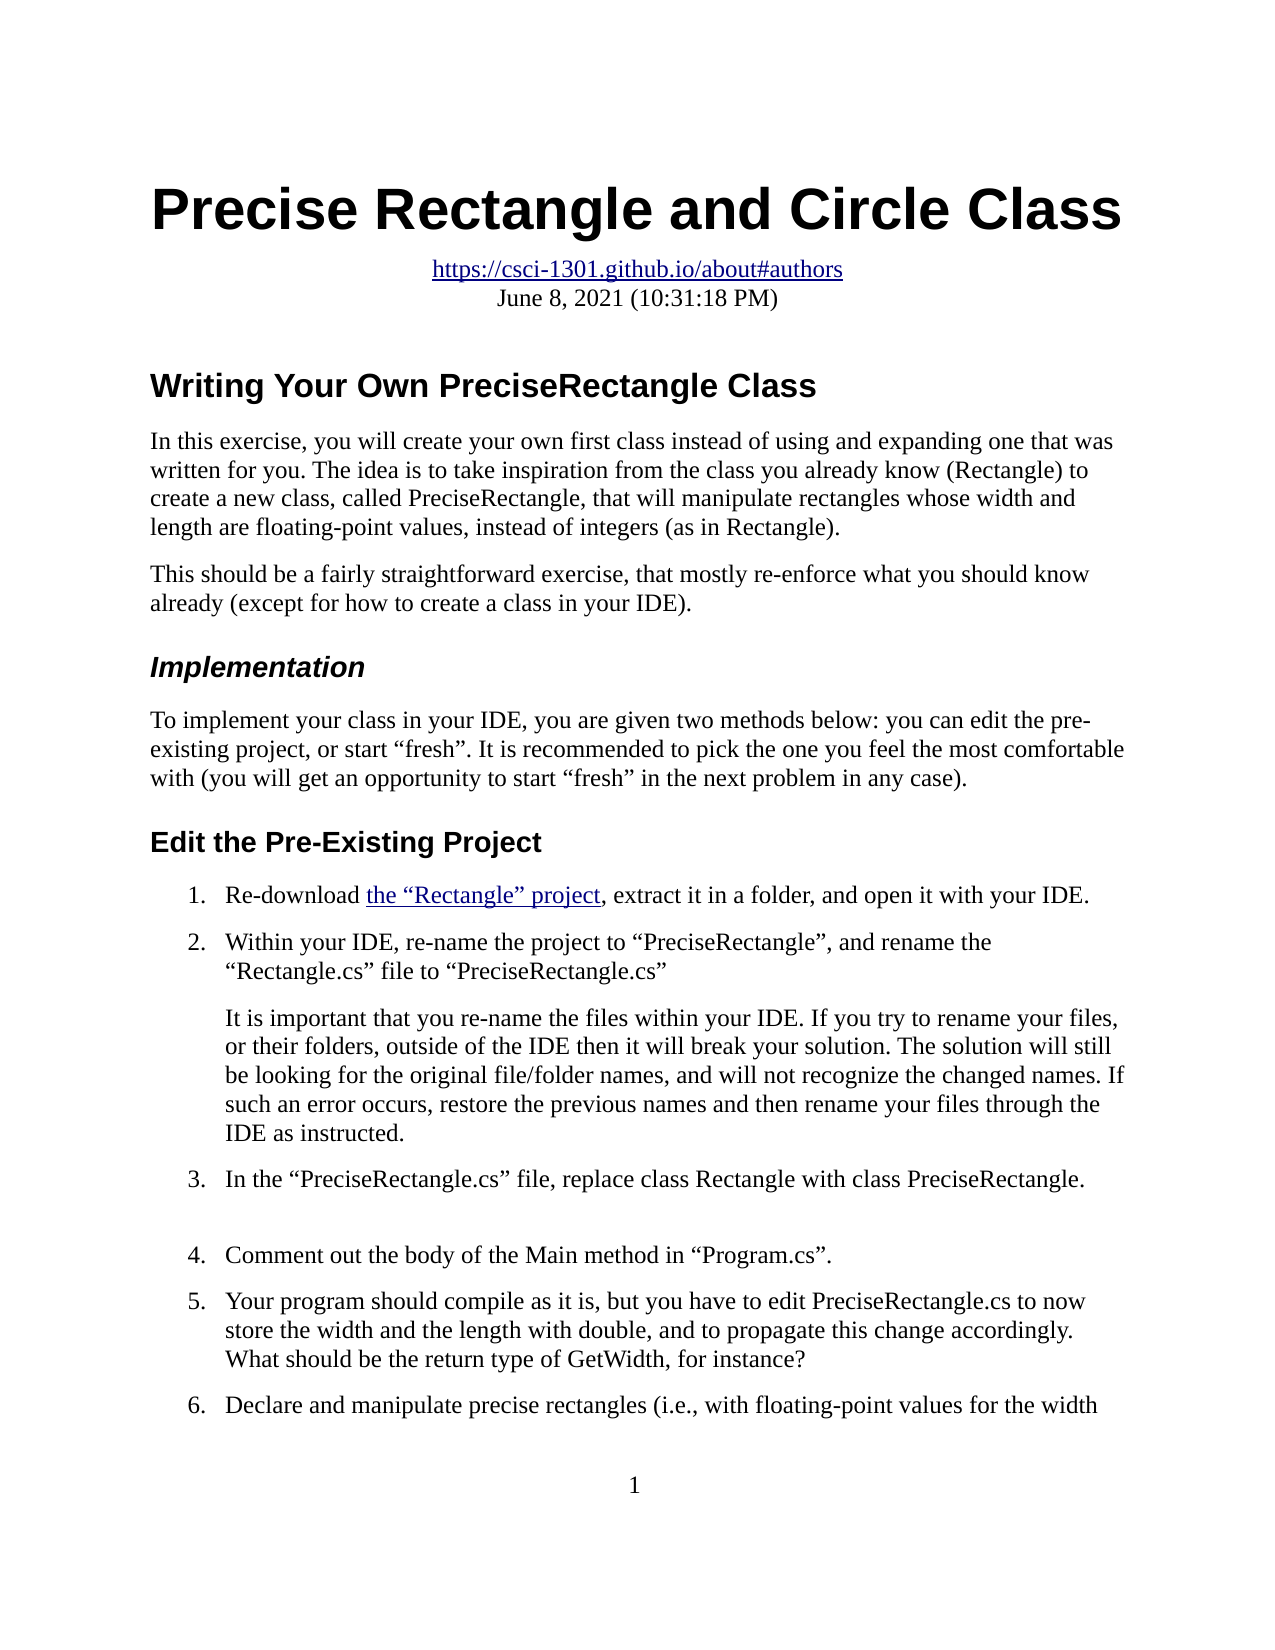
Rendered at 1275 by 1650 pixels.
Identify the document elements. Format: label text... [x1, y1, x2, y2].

text https://csci-1301.github.io/about#authors [150, 254, 1125, 283]
list In the “PreciseRectangle.cs” file, replace class Rectangle with class PreciseRectangle. [187, 1164, 1125, 1222]
subtitle Edit the Pre-Existing Project [150, 826, 1125, 859]
subtitle Implementation [150, 650, 1125, 684]
text This should be a fairly straightforward exercise, that mostly re-enforce what you should know already (except for how to create a class in your IDE). [150, 559, 1125, 616]
list It is important that you re-name the files within your IDE. If you try to rename your files, or their folders, outside of the IDE then it will break your solution. The solution will still be looking for the original file/folder names, and will not recognize the changed names. If such an error occurs, restore the previous names and then rename your files through the IDE as instructed. [187, 1003, 1125, 1146]
text To implement your class in your IDE, you are given two methods below: you can edit the pre-existing project, or start “fresh”. It is recommended to pick the one you feel the most comfortable with (you will get an opportunity to start “fresh” in the next problem in any case). [150, 705, 1125, 792]
title Precise Rectangle and Circle Class [150, 175, 1125, 242]
list Your program should compile as it is, but you have to edit PreciseRectangle.cs to now store the width and the length with double, and to propagate this change accordingly. What should be the return type of GetWidth, for instance? [187, 1286, 1125, 1373]
list Comment out the body of the Main method in “Program.cs”. [187, 1240, 1125, 1268]
text In this exercise, you will create your own first class instead of using and expanding one that was written for you. The idea is to take inspiration from the class you already know (Rectangle) to create a new class, called PreciseRectangle, that will manipulate rectangles whose width and length are floating-point values, instead of integers (as in Rectangle). [150, 426, 1125, 541]
text June 8, 2021 (10:31:18 PM) [150, 283, 1125, 312]
subtitle Writing Your Own PreciseRectangle Class [150, 366, 1125, 404]
list Re-download the “Rectangle” project, extract it in a folder, and open it with your IDE. [187, 881, 1125, 909]
list Within your IDE, re-name the project to “PreciseRectangle”, and rename the “Rectangle.cs” file to “PreciseRectangle.cs” [187, 927, 1125, 985]
list Declare and manipulate precise rectangles (i.e., with floating-point values for the width [187, 1391, 1125, 1419]
